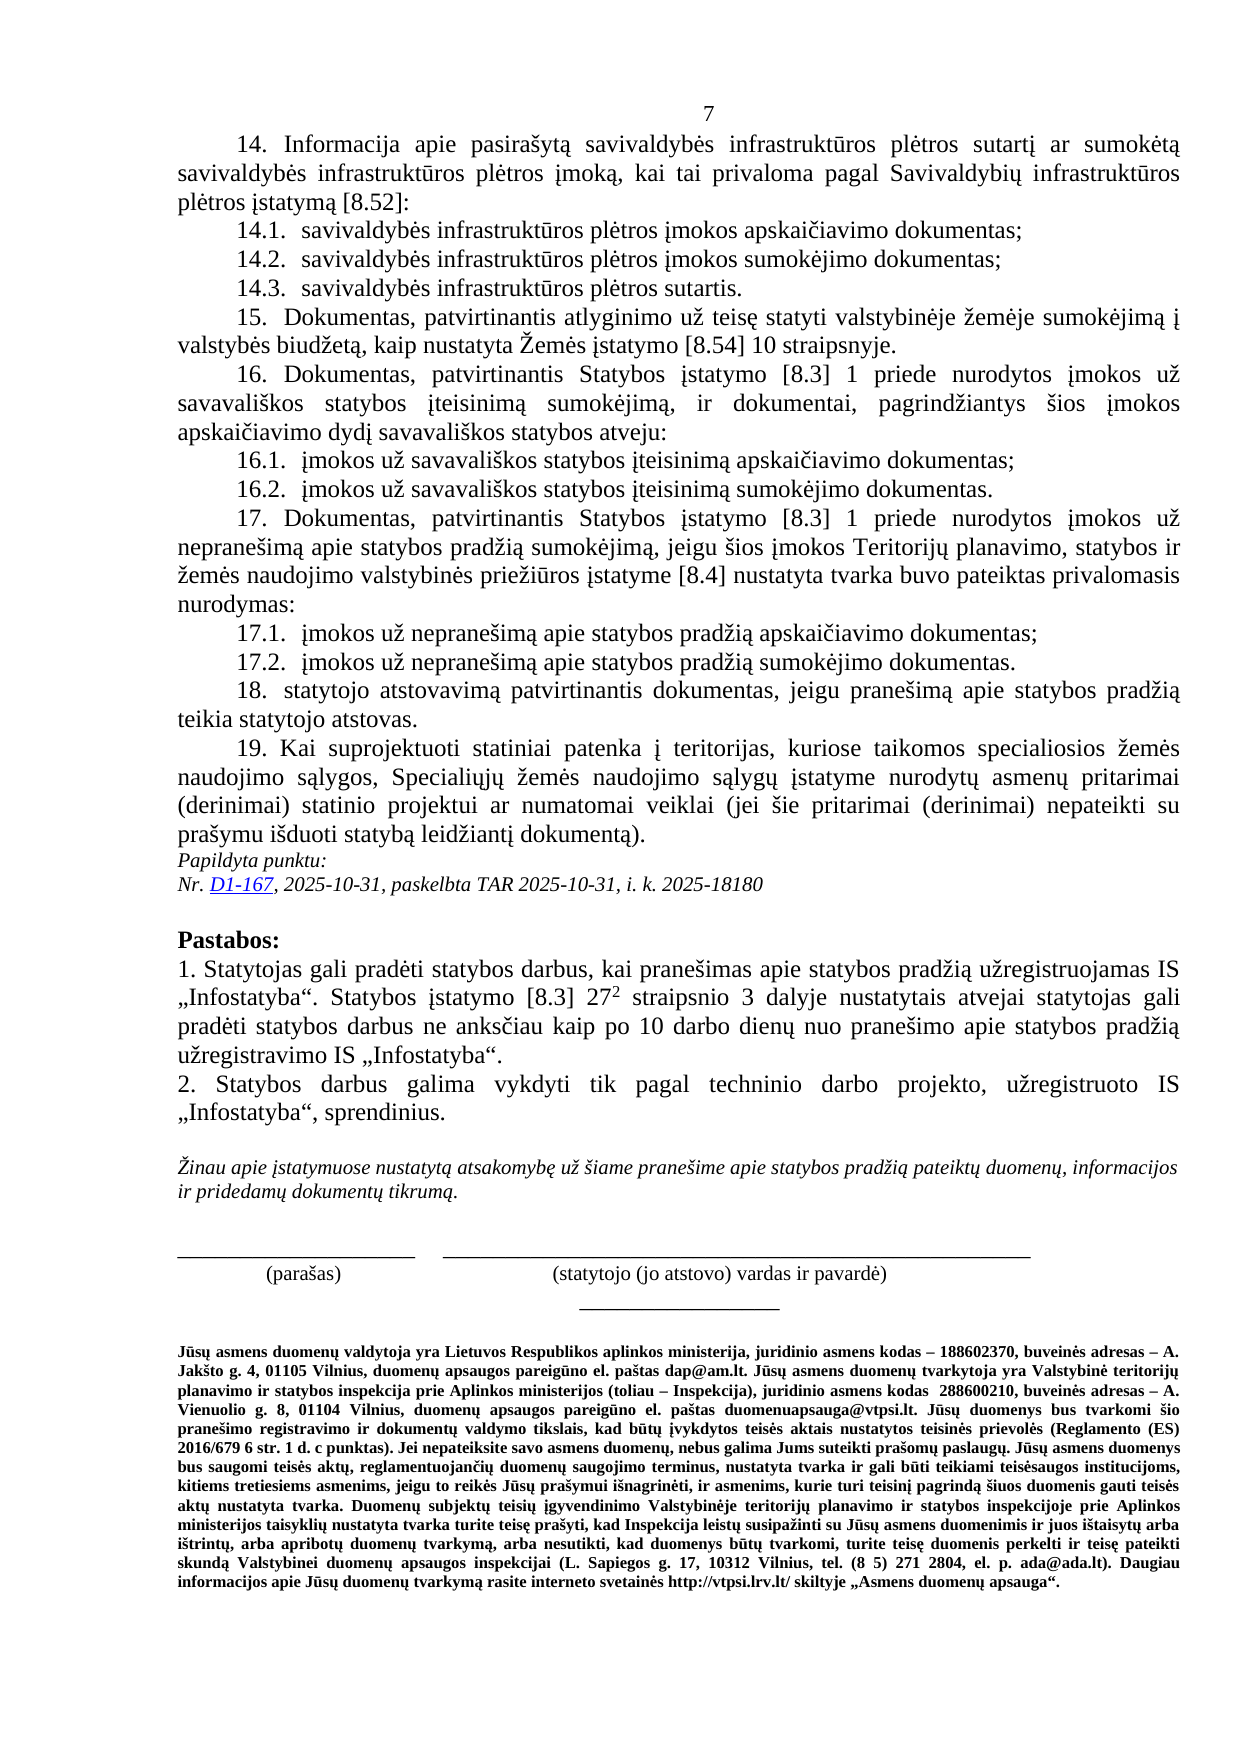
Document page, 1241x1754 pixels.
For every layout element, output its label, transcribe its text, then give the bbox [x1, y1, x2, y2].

text ________________ [177, 1284, 1181, 1313]
text 17.2. įmokos už nepranešimą apie statybos pradžią sumokėjimo dokumentas. [177, 647, 1181, 676]
text 17. Dokumentas, patvirtinantis Statybos įstatymo [8.3] 1 priede nurodytos įmokos už nepranešimą apie statybos pradžią sumokėjimą, jeigu šios įmokos Teritorijų planavimo, statybos ir žemės naudojimo valstybinės priežiūros įstatyme [8.4] nustatyta tvarka buvo pateiktas privalomasis nurodymas: [177, 503, 1181, 618]
text 14.1. savivaldybės infrastruktūros plėtros įmokos apskaičiavimo dokumentas; [177, 216, 1181, 244]
text Papildyta punktu: [177, 848, 1181, 872]
text 16.1. įmokos už savavališkos statybos įteisinimą apskaičiavimo dokumentas; [177, 446, 1181, 474]
text ___________________ _______________________________________________ [177, 1232, 1181, 1261]
text 1. Statytojas gali pradėti statybos darbus, kai pranešimas apie statybos pradžią užregistruojamas IS „Infostatyba“. Statybos įstatymo [8.3] 272 straipsnio 3 dalyje nustatytais atvejai statytojas gali pradėti statybos darbus ne anksčiau kaip po 10 darbo dienų nuo pranešimo apie statybos pradžią užregistravimo IS „Infostatyba“. [177, 954, 1181, 1069]
text Jūsų asmens duomenų valdytoja yra Lietuvos Respublikos aplinkos ministerija, juridinio asmens kodas – 188602370, buveinės adresas – A. Jakšto g. 4, 01105 Vilnius, duomenų apsaugos pareigūno el. paštas dap@am.lt. Jūsų asmens duomenų tvarkytoja yra Valstybinė teritorijų planavimo ir statybos inspekcija prie Aplinkos ministerijos (toliau – Inspekcija), juridinio asmens kodas 288600210, buveinės adresas – A. Vienuolio g. 8, 01104 Vilnius, duomenų apsaugos pareigūno el. paštas duomenuapsauga@vtpsi.lt. Jūsų duomenys bus tvarkomi šio pranešimo registravimo ir dokumentų valdymo tikslais, kad būtų įvykdytos teisės aktais nustatytos teisinės prievolės (Reglamento (ES) 2016/679 6 str. 1 d. c punktas). Jei nepateiksite savo asmens duomenų, nebus galima Jums suteikti prašomų paslaugų. Jūsų asmens duomenys bus saugomi teisės aktų, reglamentuojančių duomenų saugojimo terminus, nustatyta tvarka ir gali būti teikiami teisėsaugos institucijoms, kitiems tretiesiems asmenims, jeigu to reikės Jūsų prašymui išnagrinėti, ir asmenims, kurie turi teisinį pagrindą šiuos duomenis gauti teisės aktų nustatyta tvarka. Duomenų subjektų teisių įgyvendinimo Valstybinėje teritorijų planavimo ir statybos inspekcijoje prie Aplinkos ministerijos taisyklių nustatyta tvarka turite teisę prašyti, kad Inspekcija leistų susipažinti su Jūsų asmens duomenimis ir juos ištaisytų arba ištrintų, arba apribotų duomenų tvarkymą, arba nesutikti, kad duomenys būtų tvarkomi, turite teisę duomenis perkelti ir teisę pateikti skundą Valstybinei duomenų apsaugos inspekcijai (L. Sapiegos g. 17, 10312 Vilnius, tel. (8 5) 271 2804, el. p. ada@ada.lt). Daugiau informacijos apie Jūsų duomenų tvarkymą rasite interneto svetainės http://vtpsi.lrv.lt/ skiltyje „Asmens duomenų apsauga“. [177, 1342, 1181, 1591]
text 16. Dokumentas, patvirtinantis Statybos įstatymo [8.3] 1 priede nurodytos įmokos už savavališkos statybos įteisinimą sumokėjimą, ir dokumentai, pagrindžiantys šios įmokos apskaičiavimo dydį savavališkos statybos atveju: [177, 359, 1181, 446]
text 18. statytojo atstovavimą patvirtinantis dokumentas, jeigu pranešimą apie statybos pradžią teikia statytojo atstovas. [177, 676, 1181, 733]
text 14. Informacija apie pasirašytą savivaldybės infrastruktūros plėtros sutartį ar sumokėtą savivaldybės infrastruktūros plėtros įmoką, kai tai privaloma pagal Savivaldybių infrastruktūros plėtros įstatymą [8.52]: [177, 129, 1181, 216]
text 14.3. savivaldybės infrastruktūros plėtros sutartis. [177, 273, 1181, 302]
text 19. Kai suprojektuoti statiniai patenka į teritorijas, kuriose taikomos specialiosios žemės naudojimo sąlygos, Specialiųjų žemės naudojimo sąlygų įstatyme nurodytų asmenų pritarimai (derinimai) statinio projektui ar numatomai veiklai (jei šie pritarimai (derinimai) nepateikti su prašymu išduoti statybą leidžiantį dokumentą). [177, 733, 1181, 848]
text 17.1. įmokos už nepranešimą apie statybos pradžią apskaičiavimo dokumentas; [177, 618, 1181, 647]
text 14.2. savivaldybės infrastruktūros plėtros įmokos sumokėjimo dokumentas; [177, 244, 1181, 273]
text Pastabos: [177, 925, 1181, 954]
text 16.2. įmokos už savavališkos statybos įteisinimą sumokėjimo dokumentas. [177, 474, 1181, 503]
text Žinau apie įstatymuose nustatytą atsakomybę už šiame pranešime apie statybos pradžią pateiktų duomenų, informacijos ir pridedamų dokumentų tikrumą. [177, 1155, 1181, 1203]
text 15. Dokumentas, patvirtinantis atlyginimo už teisę statyti valstybinėje žemėje sumokėjimą į valstybės biudžetą, kaip nustatyta Žemės įstatymo [8.54] 10 straipsnyje. [177, 302, 1181, 359]
text Nr. D1-167, 2025-10-31, paskelbta TAR 2025-10-31, i. k. 2025-18180 [177, 872, 1181, 896]
text (parašas) (statytojo (jo atstovo) vardas ir pavardė) [248, 1261, 1181, 1284]
text 2. Statybos darbus galima vykdyti tik pagal techninio darbo projekto, užregistruoto IS „Infostatyba“, sprendinius. [177, 1069, 1181, 1126]
